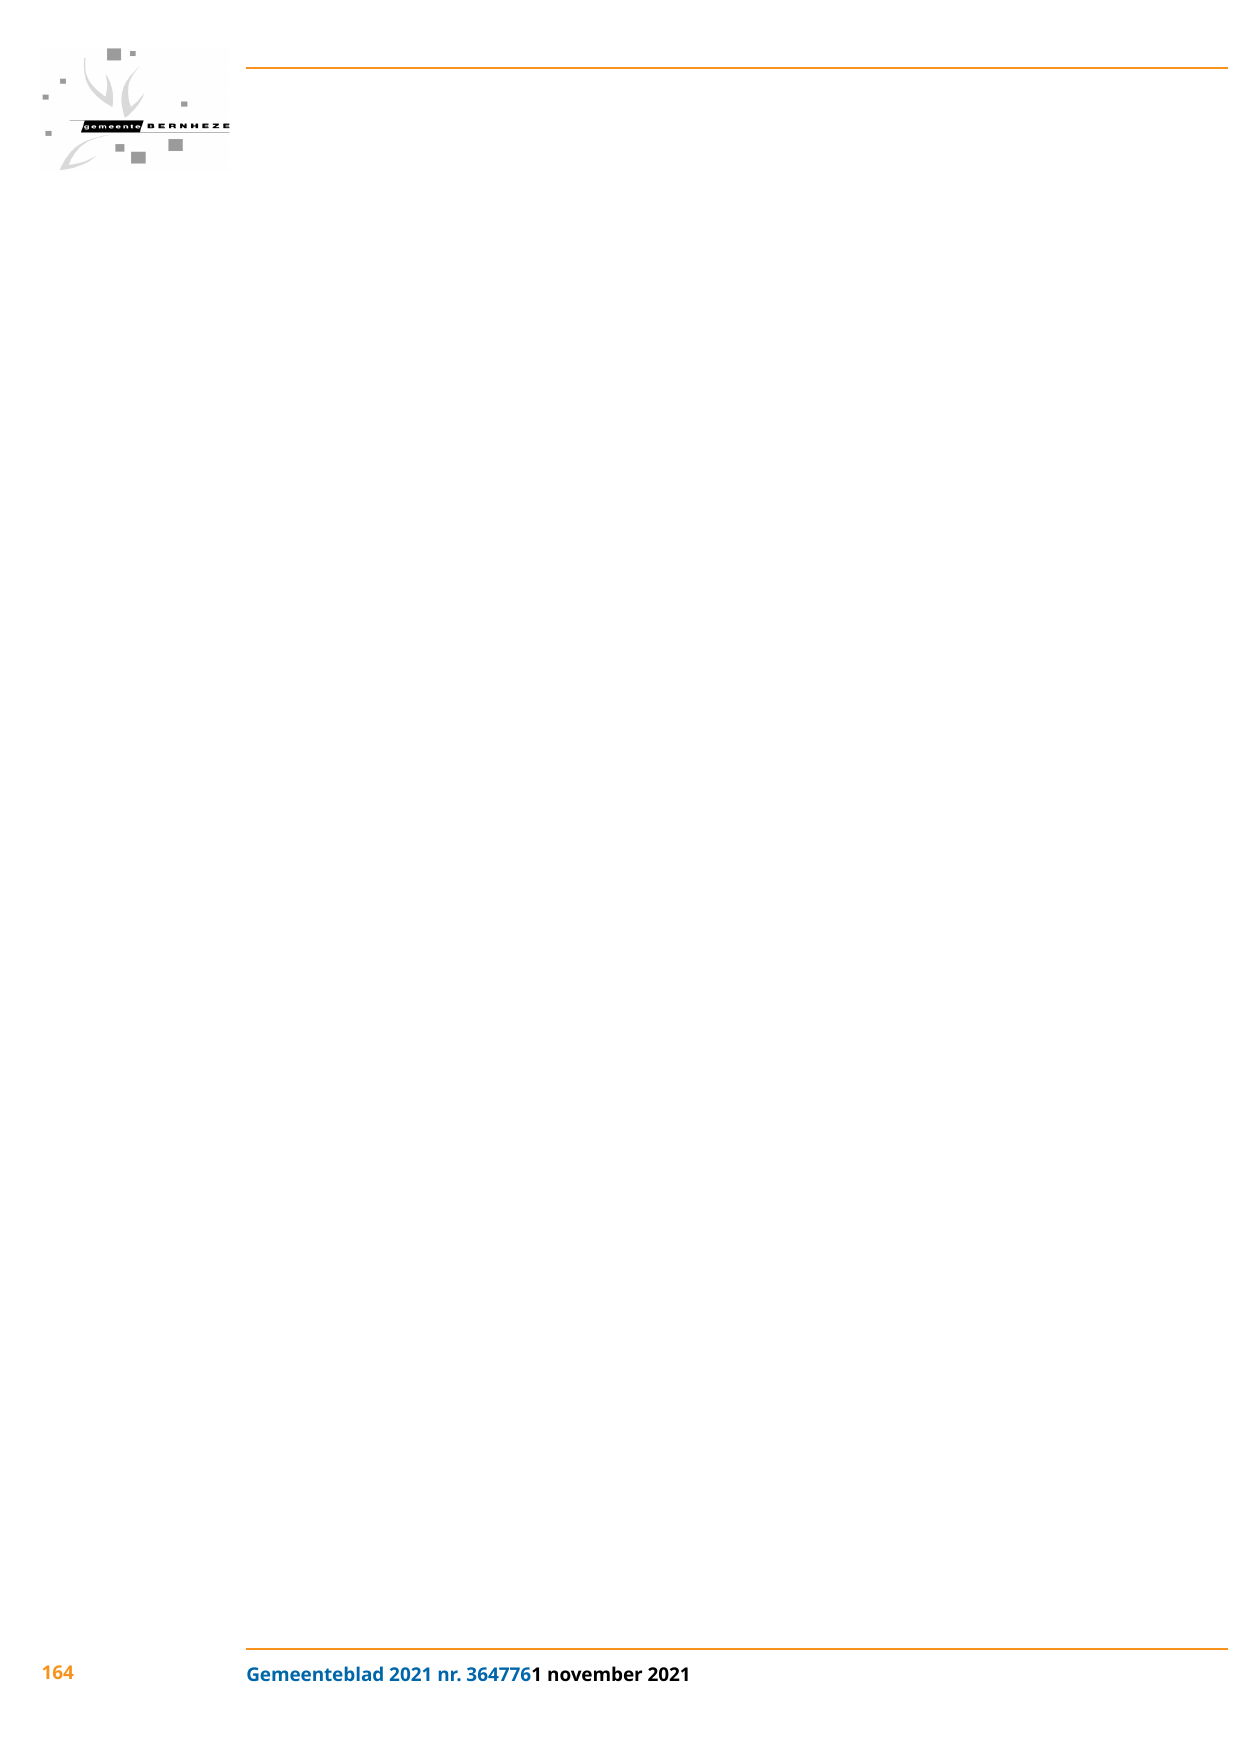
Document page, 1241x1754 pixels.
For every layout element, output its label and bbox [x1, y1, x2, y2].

picture [41, 47, 231, 172]
